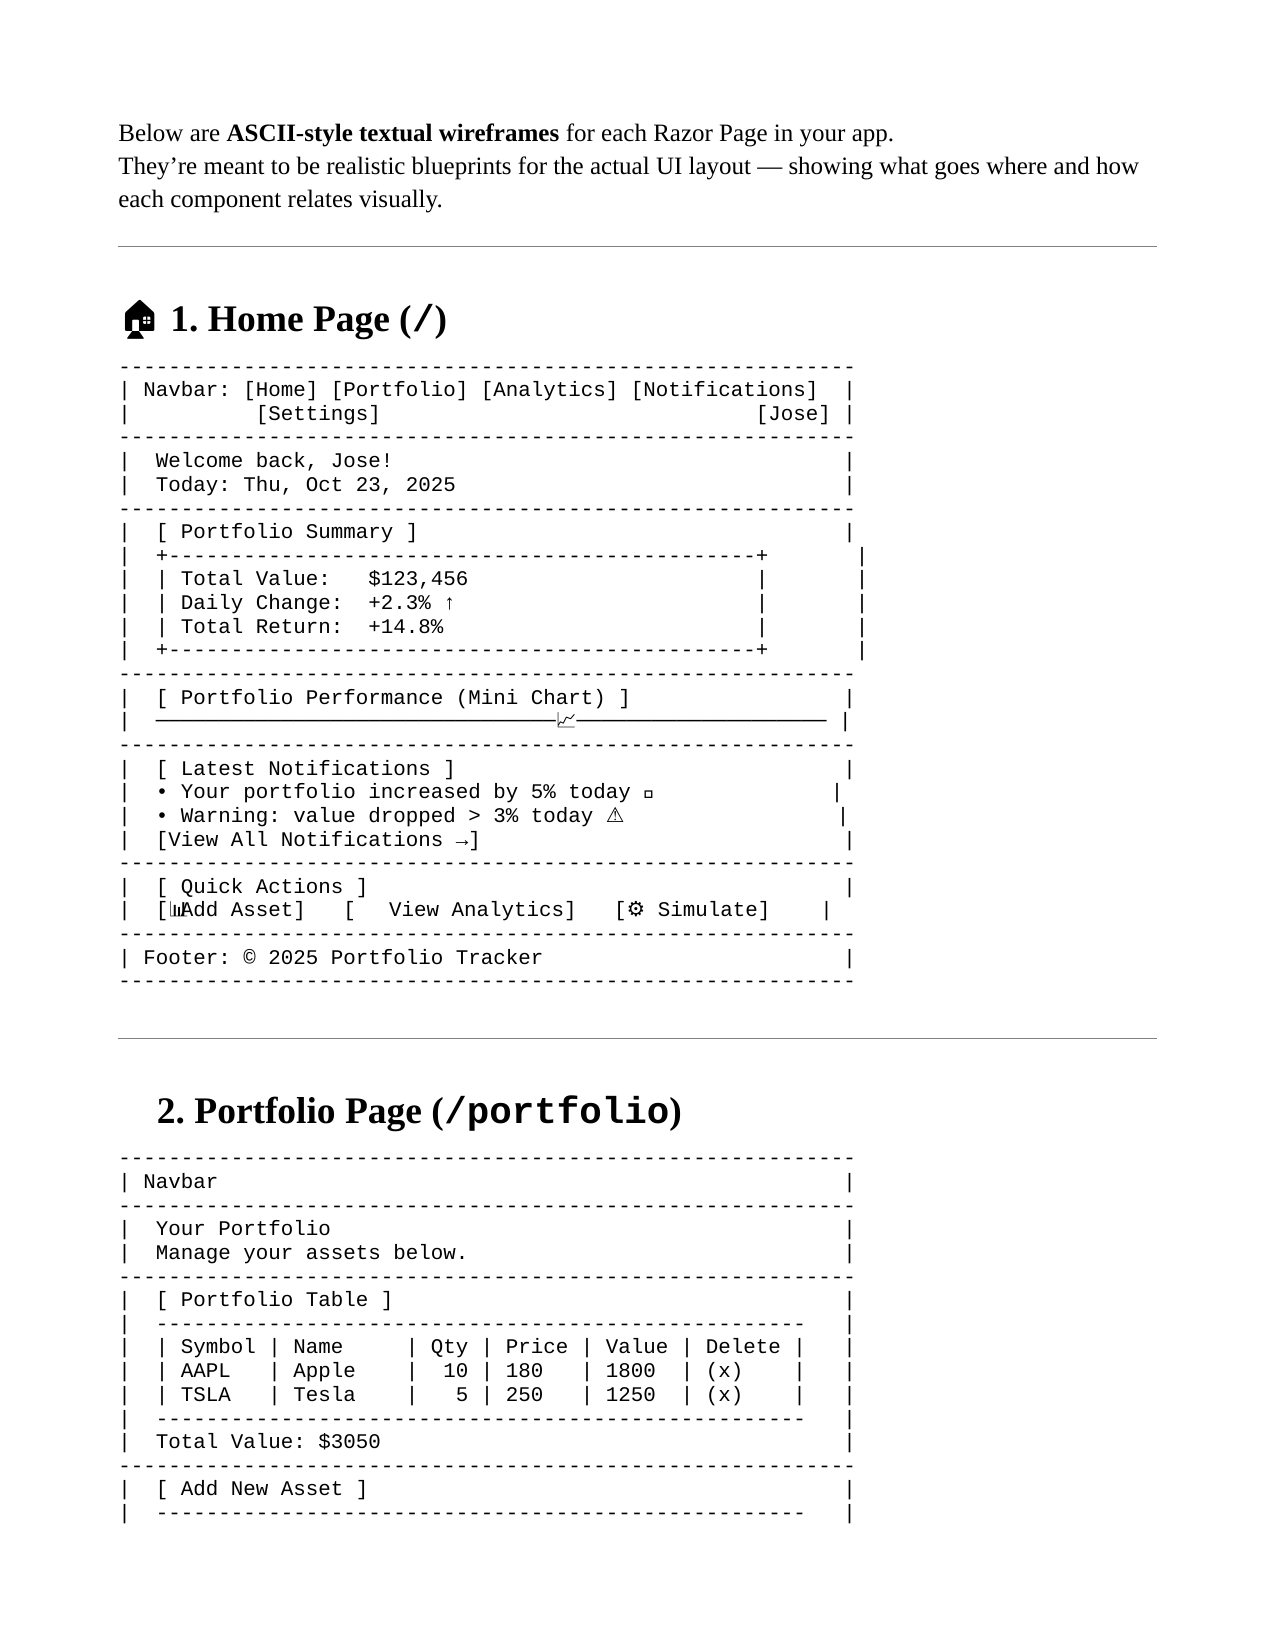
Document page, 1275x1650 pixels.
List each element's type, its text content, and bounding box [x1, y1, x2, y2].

text | [ Portfolio Performance (Mini Chart) ] | [118, 687, 1157, 710]
text | Manage your assets below. | [118, 1242, 1157, 1266]
text | Navbar: [Home] [Portfolio] [Analytics] [Notifications] | [118, 379, 1157, 403]
text | [ Latest Notifications ] | [118, 758, 1157, 781]
text | | AAPL | Apple | 10 | 180 | 1800 | (x) | | [118, 1360, 1157, 1384]
subtitle 🏠 1. Home Page (/) [118, 297, 1157, 343]
text ----------------------------------------------------------- [118, 663, 1157, 687]
text ----------------------------------------------------------- [118, 497, 1157, 521]
text | | Daily Change: +2.3% ↑ | | [118, 592, 1157, 616]
text | ---------------------------------------------------- | [118, 1502, 1157, 1526]
text | [View All Notifications →] | [118, 828, 1157, 852]
text ----------------------------------------------------------- [118, 1195, 1157, 1218]
text | [➕ Add Asset] [📊 View Analytics] [⚙️ Simulate] | [118, 899, 1157, 923]
text ----------------------------------------------------------- [118, 1147, 1157, 1171]
text ----------------------------------------------------------- [118, 970, 1157, 994]
text | | Symbol | Name | Qty | Price | Value | Delete | | [118, 1337, 1157, 1360]
text | +-----------------------------------------------+ | [118, 545, 1157, 568]
text | | Total Return: +14.8% | | [118, 616, 1157, 639]
text ----------------------------------------------------------- [118, 734, 1157, 758]
text | ---------------------------------------------------- | [118, 1407, 1157, 1431]
text | | Total Value: $123,456 | | [118, 568, 1157, 592]
text ----------------------------------------------------------- [118, 923, 1157, 947]
text | Footer: © 2025 Portfolio Tracker | [118, 947, 1157, 970]
text | • Warning: value dropped > 3% today ⚠️ | [118, 805, 1157, 828]
text | Navbar | [118, 1171, 1157, 1195]
text | | TSLA | Tesla | 5 | 250 | 1250 | (x) | | [118, 1384, 1157, 1407]
text ----------------------------------------------------------- [118, 1266, 1157, 1289]
text ----------------------------------------------------------- [118, 852, 1157, 876]
text ----------------------------------------------------------- [118, 427, 1157, 450]
text | • Your portfolio increased by 5% today 🎉 | [118, 781, 1157, 805]
text | [ Portfolio Summary ] | [118, 521, 1157, 545]
text | ────────────────────────────────📈──────────────────── | [118, 710, 1157, 734]
subtitle 💼 2. Portfolio Page (/portfolio) [118, 1089, 1157, 1135]
text | [ Add New Asset ] | [118, 1478, 1157, 1502]
text | Welcome back, Jose! | [118, 450, 1157, 474]
text | [ Quick Actions ] | [118, 876, 1157, 899]
text | Total Value: $3050 | [118, 1431, 1157, 1455]
text | Today: Thu, Oct 23, 2025 | [118, 474, 1157, 497]
text | +-----------------------------------------------+ | [118, 639, 1157, 663]
text | ---------------------------------------------------- | [118, 1313, 1157, 1337]
text Below are ASCII-style textual wireframes for each Razor Page in your app. They’re meant to be realistic blueprints for the actual UI layout — showing what goes where and how each component relates visually. [118, 118, 1157, 213]
text ----------------------------------------------------------- [118, 356, 1157, 379]
text | [Settings] [Jose] | [118, 403, 1157, 427]
text ----------------------------------------------------------- [118, 1455, 1157, 1478]
text | Your Portfolio | [118, 1218, 1157, 1242]
text | [ Portfolio Table ] | [118, 1289, 1157, 1313]
